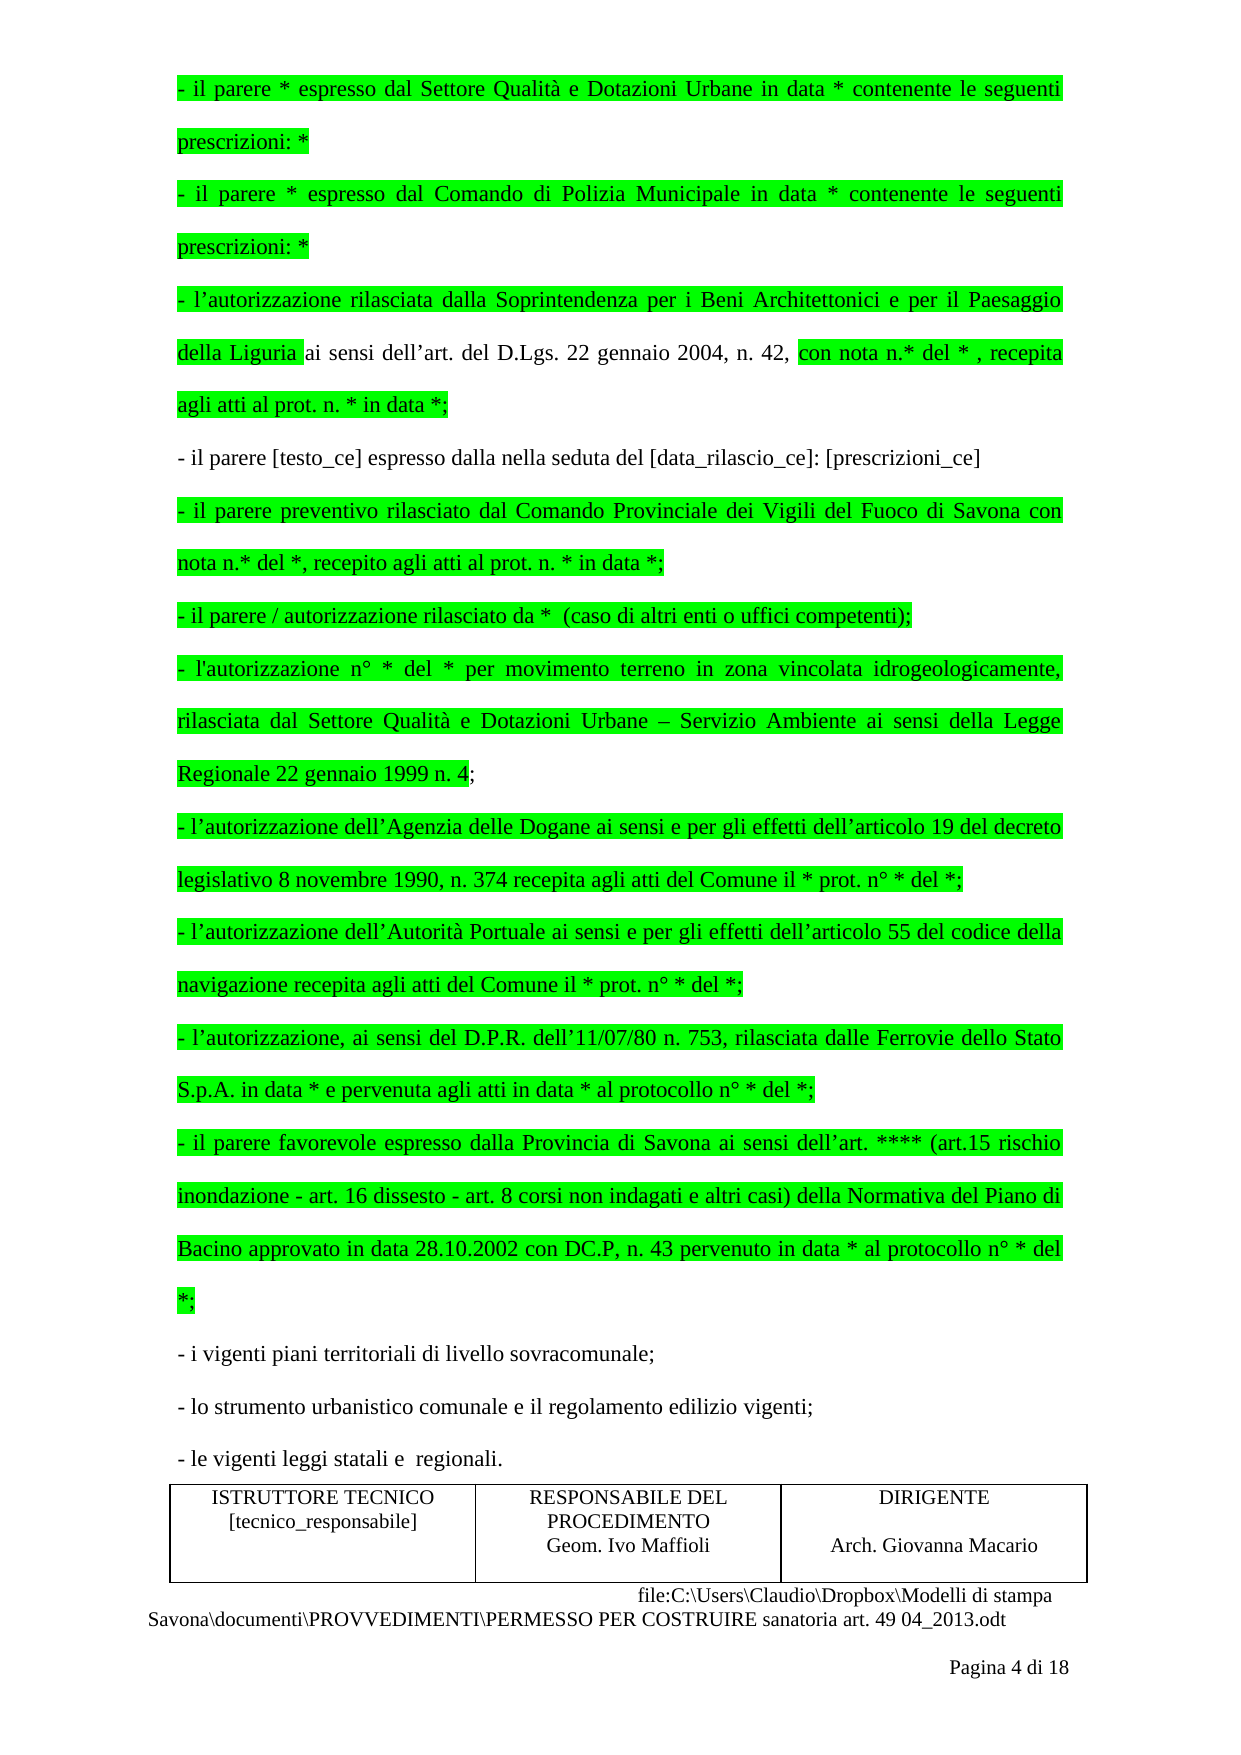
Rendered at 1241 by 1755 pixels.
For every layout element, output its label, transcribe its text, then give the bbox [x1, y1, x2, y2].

text - l'autorizzazione n° * del * per movimento terreno in zona vincolata idrogeologicamente, rilasciata dal Settore Qualità e Dotazioni Urbane – Servizio Ambiente ai sensi della Legge Regionale 22 gennaio 1999 n. 4; [177, 655, 1063, 787]
text - lo strumento urbanistico comunale e il regolamento edilizio vigenti; [177, 1393, 1063, 1419]
text - il parere / autorizzazione rilasciato da * (caso di altri enti o uffici competenti); [177, 602, 1063, 628]
text - il parere * espresso dal Settore Qualità e Dotazioni Urbane in data * contenente le seguenti prescrizioni: * [177, 75, 1063, 154]
text - le vigenti leggi statali e regionali. [177, 1445, 1063, 1472]
text - i vigenti piani territoriali di livello sovracomunale; [177, 1340, 1063, 1366]
text - il parere preventivo rilasciato dal Comando Provinciale dei Vigili del Fuoco di Savona con nota n.* del *, recepito agli atti al prot. n. * in data *; [177, 497, 1063, 576]
text - il parere * espresso dal Comando di Polizia Municipale in data * contenente le seguenti prescrizioni: * [177, 180, 1063, 259]
text - l’autorizzazione rilasciata dalla Soprintendenza per i Beni Architettonici e per il Paesaggio della Liguria ai sensi dell’art. del D.Lgs. 22 gennaio 2004, n. 42, con nota n.* del * , recepita agli atti al prot. n. * in data *; [177, 286, 1063, 418]
text - il parere [testo_ce] espresso dalla nella seduta del [data_rilascio_ce]: [prescrizioni_ce] [177, 444, 1063, 470]
text - il parere favorevole espresso dalla Provincia di Savona ai sensi dell’art. **** (art.15 rischio inondazione - art. 16 dissesto - art. 8 corsi non indagati e altri casi) della Normativa del Piano di Bacino approvato in data 28.10.2002 con DC.P, n. 43 pervenuto in data * al protocollo n° * del *; [177, 1129, 1063, 1314]
text - l’autorizzazione, ai sensi del D.P.R. dell’11/07/80 n. 753, rilasciata dalle Ferrovie dello Stato S.p.A. in data * e pervenuta agli atti in data * al protocollo n° * del *; [177, 1024, 1063, 1103]
text - l’autorizzazione dell’Agenzia delle Dogane ai sensi e per gli effetti dell’articolo 19 del decreto legislativo 8 novembre 1990, n. 374 recepita agli atti del Comune il * prot. n° * del *; [177, 813, 1063, 892]
text - l’autorizzazione dell’Autorità Portuale ai sensi e per gli effetti dell’articolo 55 del codice della navigazione recepita agli atti del Comune il * prot. n° * del *; [177, 918, 1063, 997]
